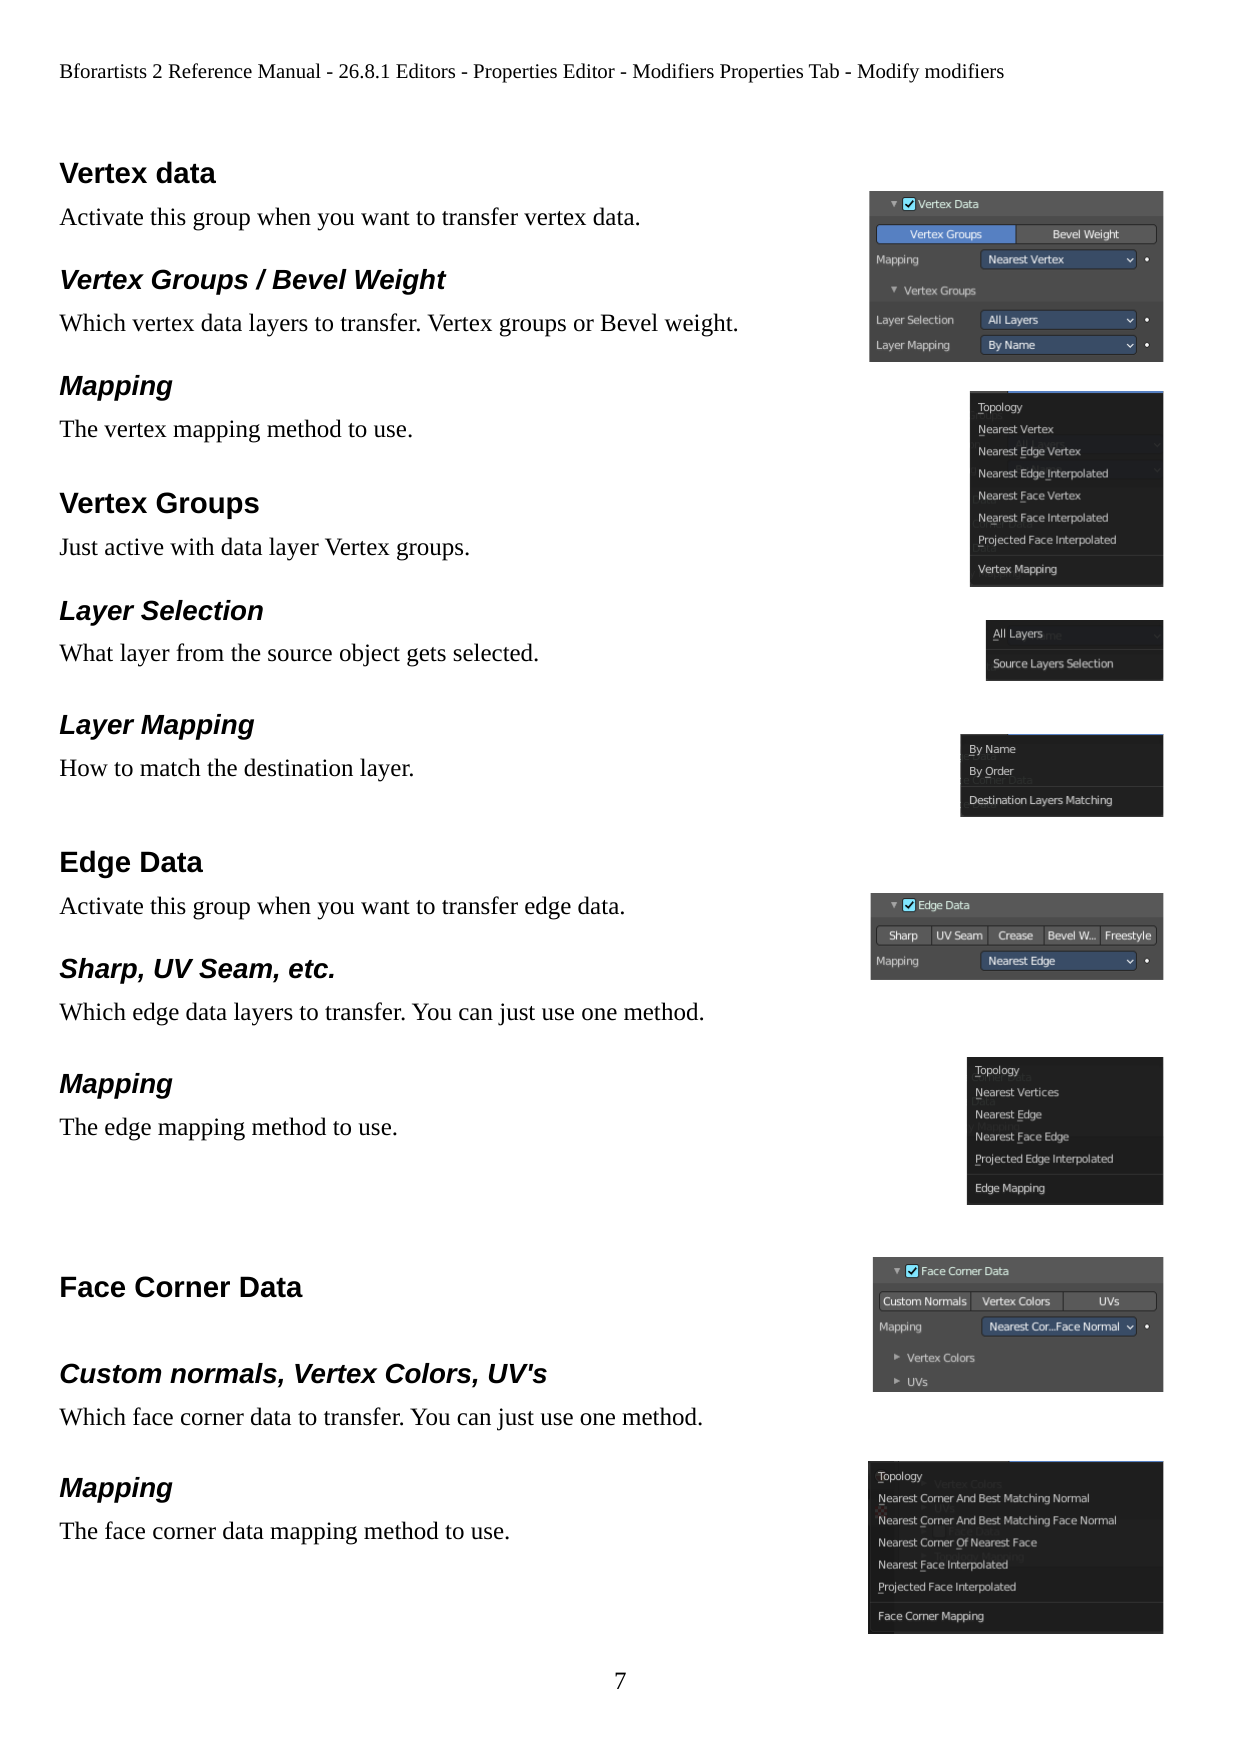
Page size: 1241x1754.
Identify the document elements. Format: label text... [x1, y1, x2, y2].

picture [870, 893, 1164, 980]
picture [869, 191, 1164, 362]
text Which edge data layers to transfer. You can just use one method. [59, 997, 1181, 1026]
subtitle Sharp, UV Seam, etc. [59, 953, 1181, 985]
picture [966, 1057, 1164, 1205]
subtitle [1164, 486, 1181, 520]
text The edge mapping method to use. [59, 1112, 966, 1140]
picture [872, 1257, 1164, 1392]
text What layer from the source object gets selected. [59, 638, 985, 667]
subtitle Custom normals, Vertex Colors, UV's [59, 1357, 872, 1389]
subtitle Mapping [59, 370, 1181, 402]
subtitle [1164, 1472, 1181, 1504]
subtitle Mapping [59, 1472, 868, 1504]
subtitle Layer Mapping [59, 708, 1181, 740]
text The face corner data mapping method to use. [59, 1516, 868, 1545]
subtitle Face Corner Data [59, 1270, 872, 1304]
picture [969, 391, 1164, 587]
subtitle Layer Selection [59, 594, 1181, 626]
text Activate this group when you want to transfer vertex data. [59, 202, 869, 231]
subtitle Mapping [59, 1067, 966, 1099]
subtitle Edge Data [59, 845, 1181, 879]
subtitle [1164, 1270, 1181, 1304]
subtitle Vertex Groups [59, 486, 969, 520]
text The vertex mapping method to use. [59, 414, 969, 443]
picture [985, 620, 1164, 681]
subtitle [1164, 1067, 1181, 1099]
text How to match the destination layer. [59, 753, 960, 781]
subtitle Vertex Groups / Bevel Weight [59, 264, 869, 296]
picture [960, 734, 1164, 817]
picture [868, 1461, 1164, 1634]
text Which vertex data layers to transfer. Vertex groups or Bevel weight. [59, 308, 869, 337]
subtitle Vertex data [59, 156, 1181, 190]
text Which face corner data to transfer. You can just use one method. [59, 1402, 1181, 1431]
text Just active with data layer Vertex groups. [59, 532, 969, 561]
text Activate this group when you want to transfer edge data. [59, 891, 1181, 920]
